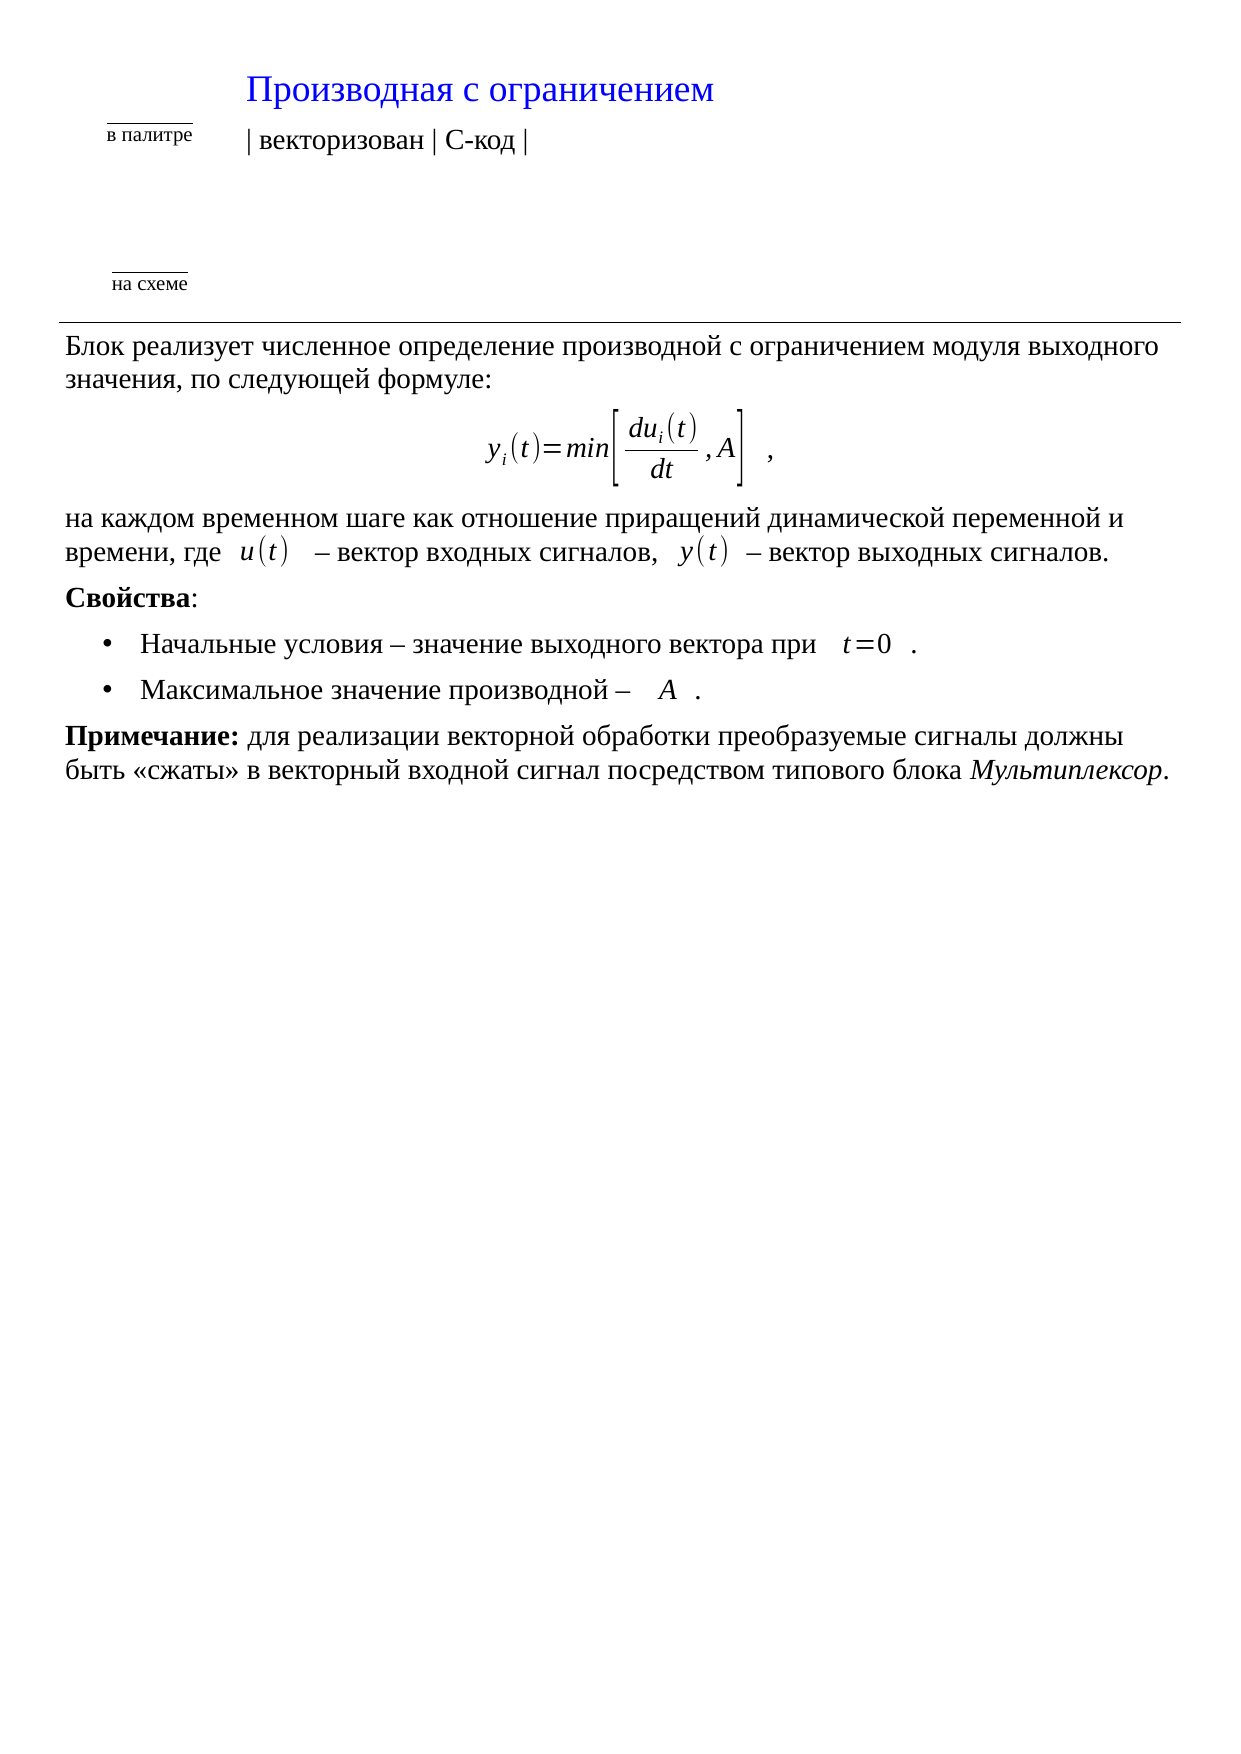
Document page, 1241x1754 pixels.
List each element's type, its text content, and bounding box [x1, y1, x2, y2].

table_cell [59, 174, 240, 265]
table_cell на схеме [59, 265, 240, 322]
table_header Производная с ограничением [240, 59, 1181, 116]
table_cell Блок реализует численное определение производной с ограничением модуля выходного значения, по следующей формуле: , на каждом временном шаге как отношение приращений динамической переменной и времени, где – вектор входных сигналов,– вектор выходных сигналов. Свойства: Начальные условия – значение выходного вектора при . Максимальное значение производной – . Примечание: для реализации векторной обработки преобразуемые сигналы должны быть «сжаты» в векторный входной сигнал посредством типового блока Мультиплексор. [59, 323, 1181, 804]
table_header [59, 59, 240, 116]
table_cell [240, 174, 1181, 265]
table_cell | векторизован | C-код | [240, 116, 1181, 173]
table_cell в палитре [59, 116, 240, 173]
table_cell [240, 265, 1181, 322]
